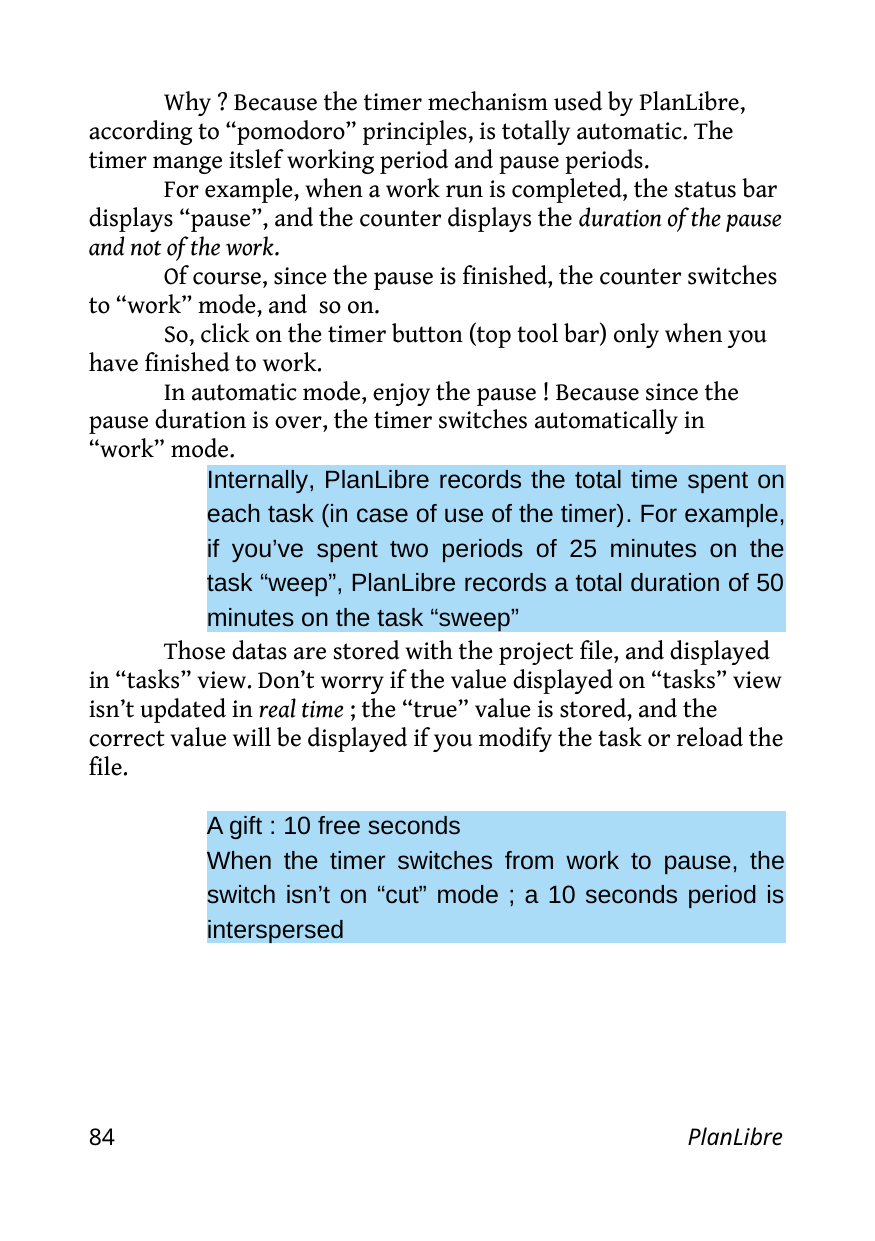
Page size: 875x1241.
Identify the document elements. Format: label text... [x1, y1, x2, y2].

text Those datas are stored with the project file, and displayed in “tasks” view. Don’t worry if the value displayed on “tasks” view isn’t updated in real time ; the “true” value is stored, and the correct value will be displayed if you modify the task or reload the file. [88, 637, 786, 782]
text Of course, since the pause is finished, the counter switches to “work” mode, and so on. [88, 262, 786, 320]
text Internally, PlanLibre records the total time spent on each task (in case of use of the timer). For example, if you’ve spent two periods of 25 minutes on the task “weep”, PlanLibre records a total duration of 50 minutes on the task “sweep” [207, 465, 786, 632]
text So, click on the timer button (top tool bar) only when you have finished to work. [88, 320, 786, 378]
text Why ? Because the timer mechanism used by PlanLibre, according to “pomodoro” principles, is totally automatic. The timer mange itslef working period and pause periods. [88, 88, 786, 175]
text In automatic mode, enjoy the pause ! Because since the pause duration is over, the timer switches automatically in “work” mode. [88, 378, 786, 465]
text For example, when a work run is completed, the status bar displays “pause”, and the counter displays the duration of the pause and not of the work. [88, 175, 786, 262]
text When the timer switches from work to pause, the switch isn’t on “cut” mode ; a 10 seconds period is interspersed [207, 846, 786, 943]
text A gift : 10 free seconds [207, 811, 786, 840]
